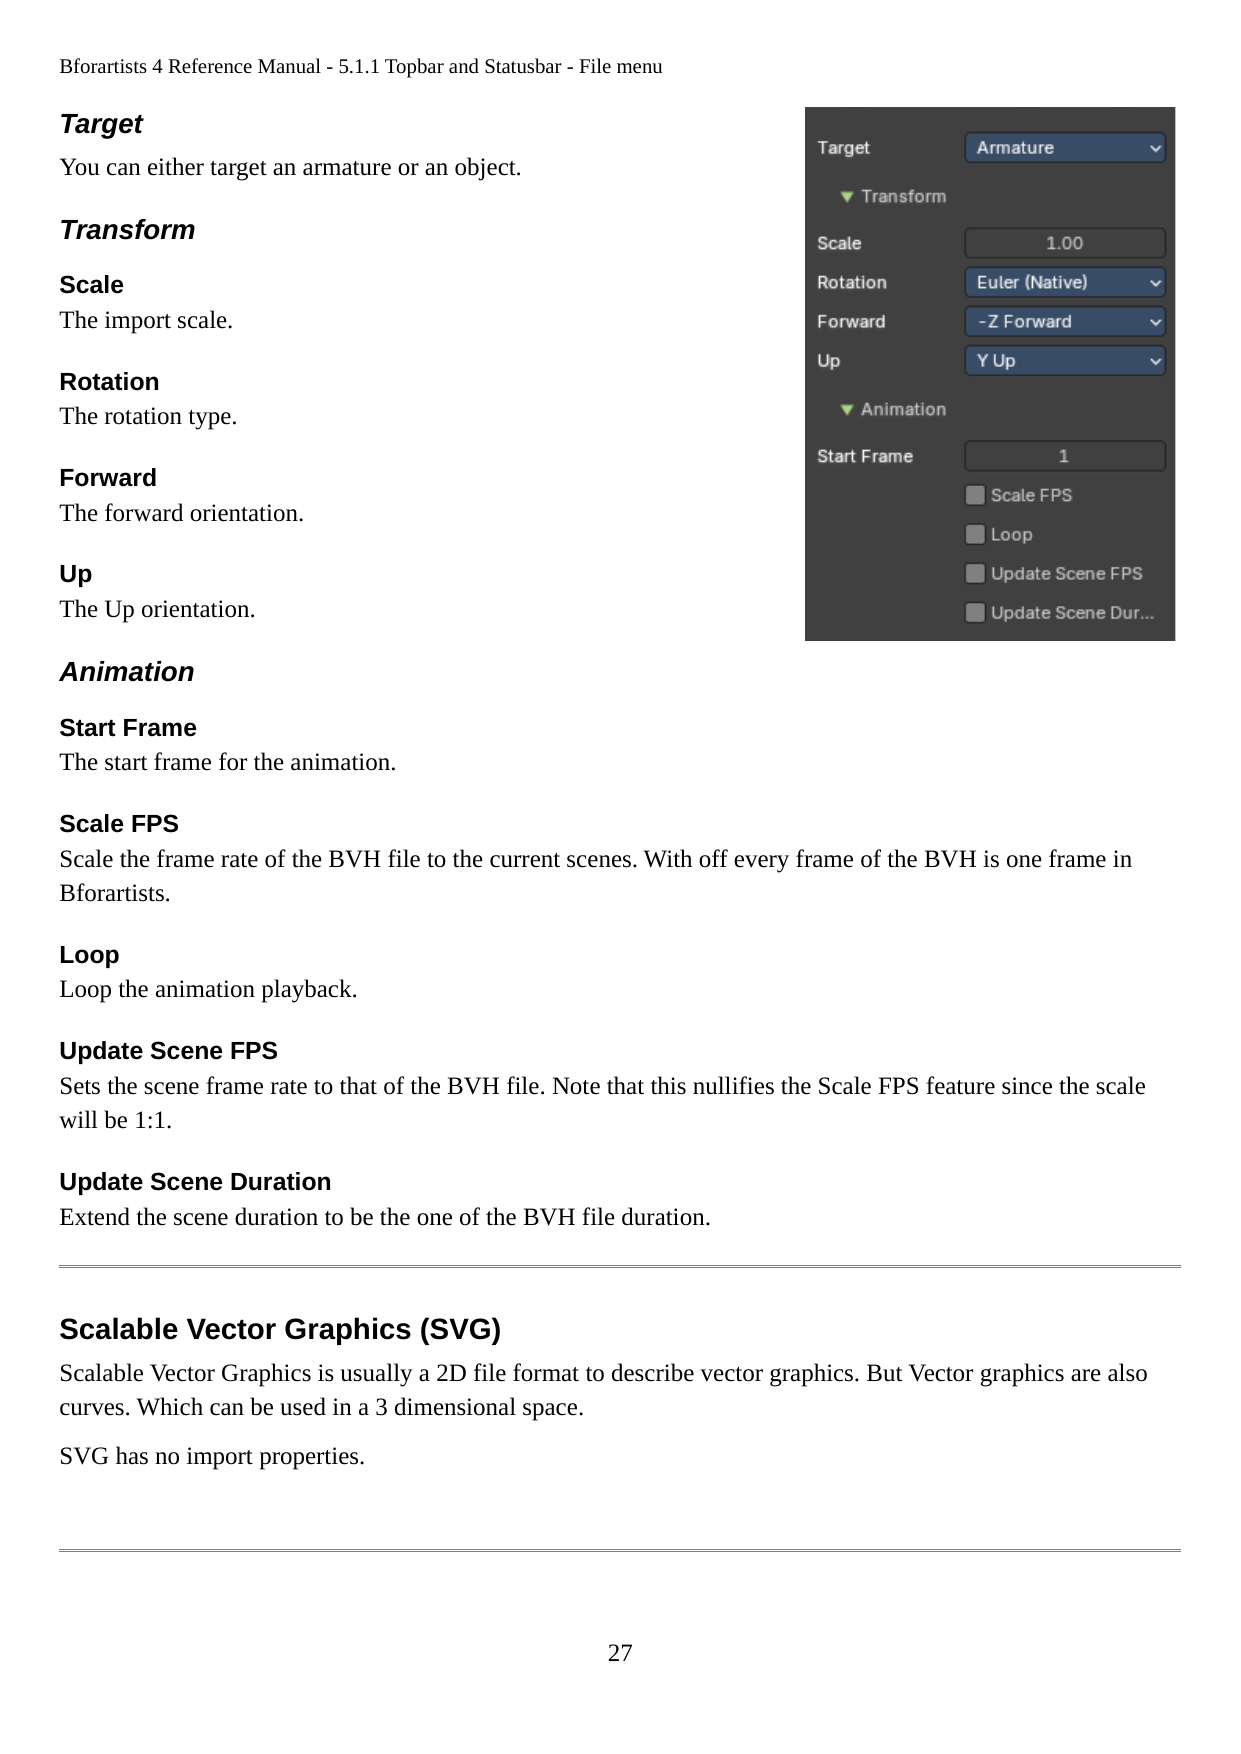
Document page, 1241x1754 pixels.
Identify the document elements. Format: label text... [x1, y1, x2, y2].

subtitle Scale [59, 270, 805, 299]
subtitle Update Scene Duration [59, 1167, 1181, 1196]
subtitle Update Scene FPS [59, 1036, 1181, 1065]
text The Up orientation. [59, 594, 805, 623]
subtitle Loop [59, 940, 1181, 968]
text Scalable Vector Graphics is usually a 2D file format to describe vector graphics. But Vector graphics are also curves. Which can be used in a 3 dimensional space. [59, 1358, 1181, 1421]
subtitle Up [59, 559, 805, 588]
subtitle [1176, 463, 1181, 492]
text The forward orientation. [59, 498, 805, 527]
subtitle Transform [59, 213, 805, 245]
text Sets the scene frame rate to that of the BVH file. Note that this nullifies the Scale FPS feature since the scale will be 1:1. [59, 1071, 1181, 1134]
subtitle Forward [59, 463, 805, 492]
text You can either target an armature or an object. [59, 152, 805, 181]
subtitle [1176, 559, 1181, 588]
text The import scale. [59, 305, 805, 334]
subtitle Scalable Vector Graphics (SVG) [59, 1312, 1181, 1345]
text SVG has no import properties. [59, 1441, 1181, 1470]
subtitle [1176, 270, 1181, 299]
text The rotation type. [59, 401, 805, 430]
subtitle Animation [59, 656, 1181, 688]
subtitle Rotation [59, 367, 805, 395]
text Scale the frame rate of the BVH file to the current scenes. With off every frame of the BVH is one frame in Bforartists. [59, 844, 1181, 907]
subtitle Target [59, 107, 805, 139]
picture [805, 107, 1176, 641]
text Extend the scene duration to be the one of the BVH file duration. [59, 1202, 1181, 1231]
subtitle Start Frame [59, 713, 1181, 741]
subtitle [1176, 107, 1181, 139]
subtitle Scale FPS [59, 809, 1181, 837]
text The start frame for the animation. [59, 747, 1181, 776]
text Loop the animation playback. [59, 974, 1181, 1003]
